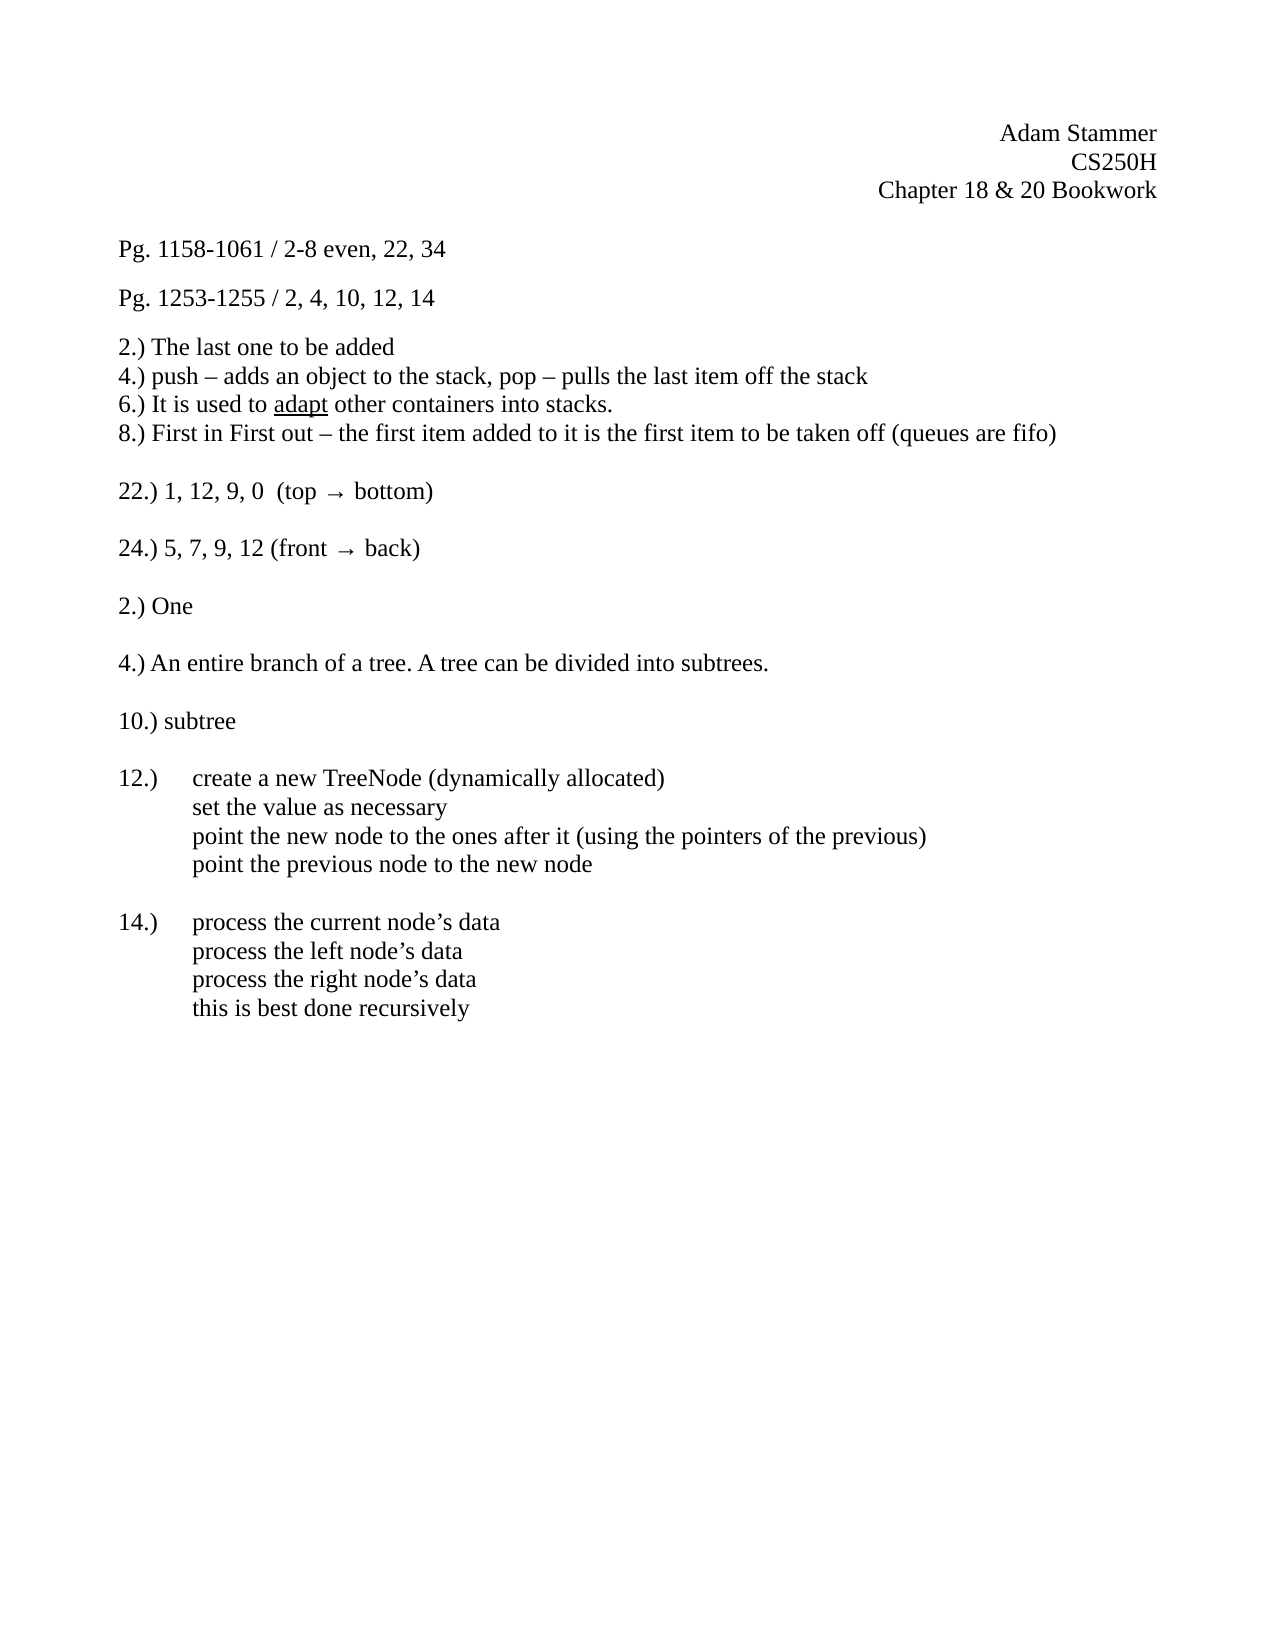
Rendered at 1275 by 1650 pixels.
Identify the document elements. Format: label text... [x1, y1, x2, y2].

text 22.) 1, 12, 9, 0 (top → bottom) [118, 476, 1157, 504]
text set the value as necessary [118, 792, 1157, 821]
text process the right node’s data [118, 964, 1157, 993]
text 4.) push – adds an object to the stack, pop – pulls the last item off the stack [118, 361, 1157, 389]
text 10.) subtree [118, 706, 1157, 734]
text Pg. 1253-1255 / 2, 4, 10, 12, 14 [118, 283, 1157, 312]
text process the left node’s data [118, 936, 1157, 964]
text point the new node to the ones after it (using the pointers of the previous) [118, 821, 1157, 849]
text point the previous node to the new node [118, 849, 1157, 878]
text 6.) It is used to adapt other containers into stacks. [118, 389, 1157, 418]
text this is best done recursively [118, 993, 1157, 1022]
text Pg. 1158-1061 / 2-8 even, 22, 34 [118, 234, 1157, 263]
text 8.) First in First out – the first item added to it is the first item to be taken off (queues are fifo) [118, 418, 1157, 447]
text 2.) One [118, 591, 1157, 619]
text 24.) 5, 7, 9, 12 (front → back) [118, 533, 1157, 562]
text 2.) The last one to be added [118, 332, 1157, 361]
text 4.) An entire branch of a tree. A tree can be divided into subtrees. [118, 648, 1157, 677]
text 12.) create a new TreeNode (dynamically allocated) [118, 763, 1157, 792]
text 14.) process the current node’s data [118, 907, 1157, 936]
